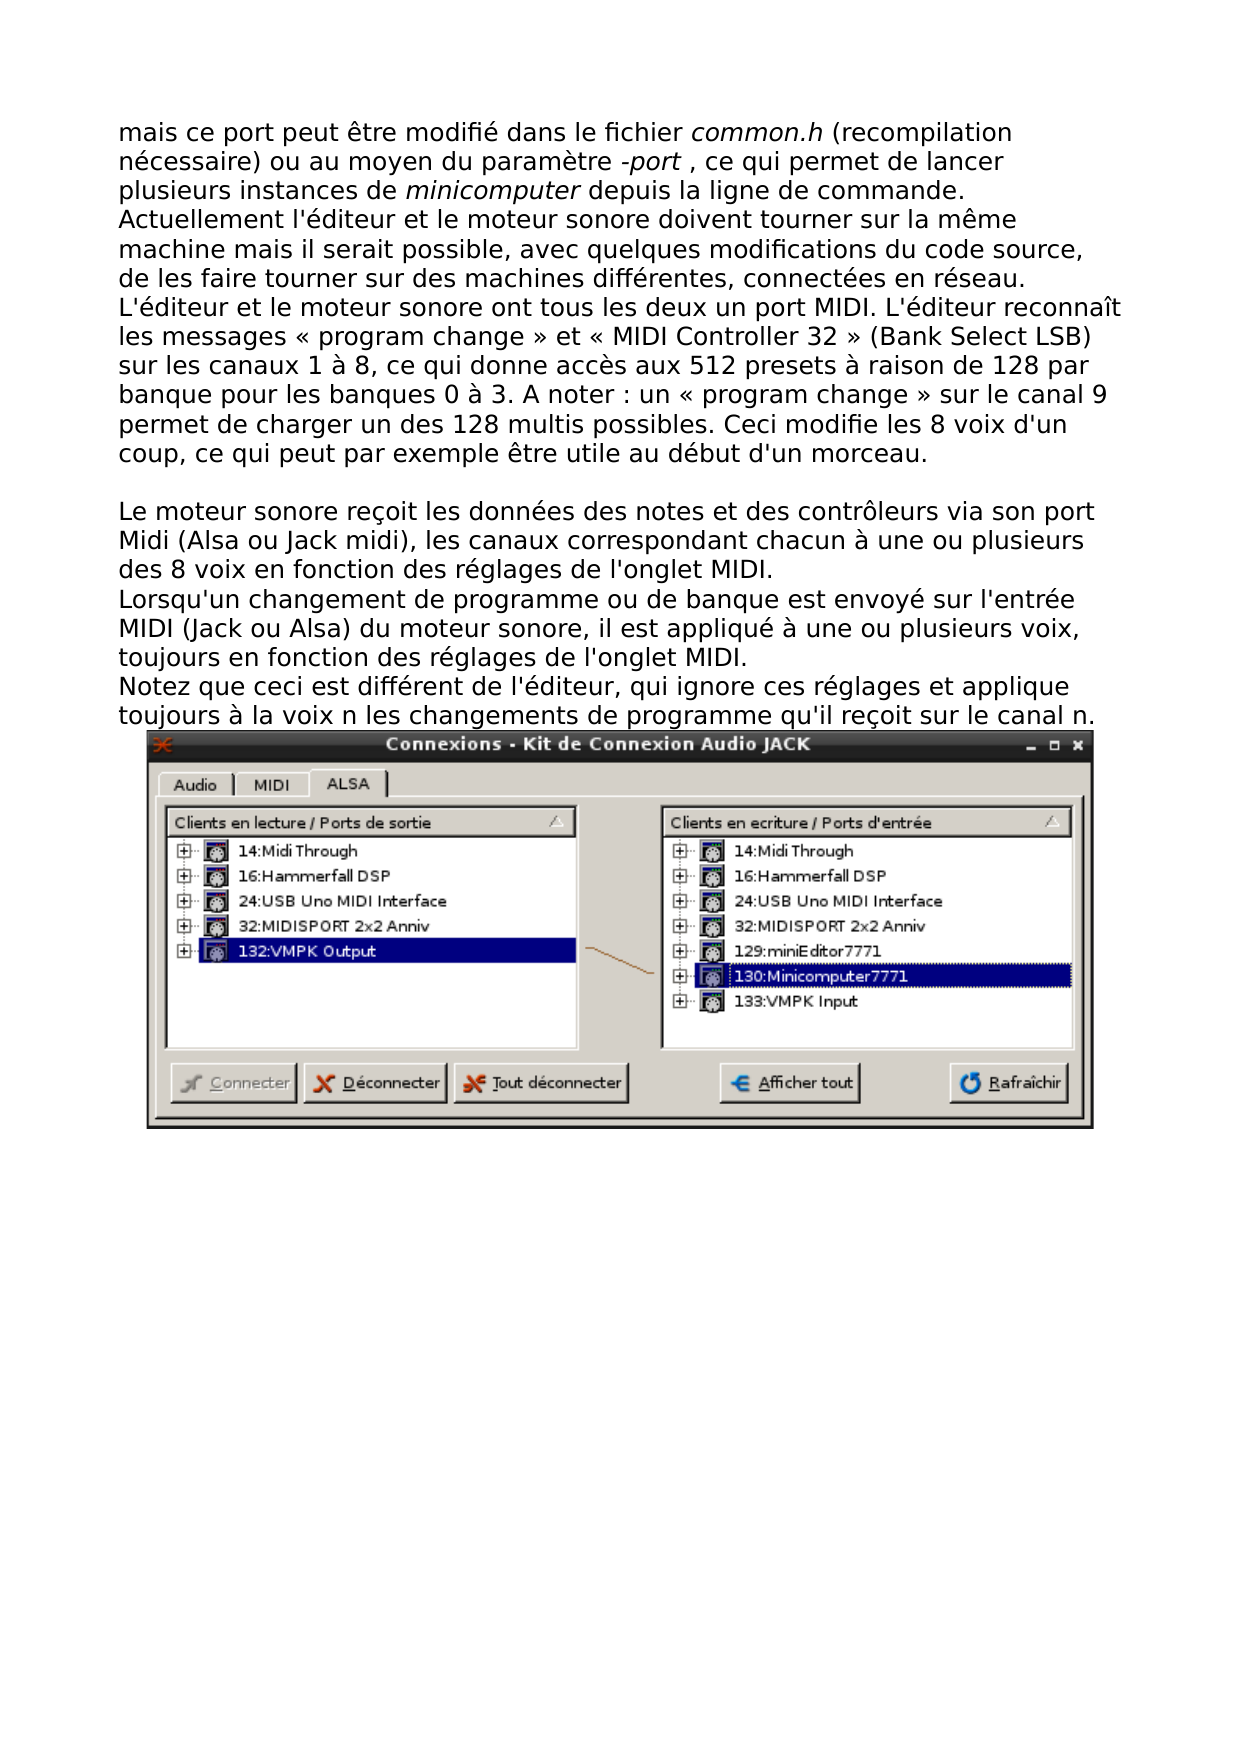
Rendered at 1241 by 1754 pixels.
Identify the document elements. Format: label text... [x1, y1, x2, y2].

text mais ce port peut être modifié dans le fichier common.h (recompilation nécessaire) ou au moyen du paramètre -port , ce qui permet de lancer plusieurs instances de minicomputer depuis la ligne de commande. Actuellement l'éditeur et le moteur sonore doivent tourner sur la même machine mais il serait possible, avec quelques modifications du code source, de les faire tourner sur des machines différentes, connectées en réseau. [118, 118, 1122, 293]
picture [146, 730, 1094, 1129]
text L'éditeur et le moteur sonore ont tous les deux un port MIDI. L'éditeur reconnaît les messages « program change » et « MIDI Controller 32 » (Bank Select LSB) sur les canaux 1 à 8, ce qui donne accès aux 512 presets à raison de 128 par banque pour les banques 0 à 3. A noter : un « program change » sur le canal 9 permet de charger un des 128 multis possibles. Ceci modifie les 8 voix d'un coup, ce qui peut par exemple être utile au début d'un morceau. [118, 293, 1122, 468]
text Notez que ceci est différent de l'éditeur, qui ignore ces réglages et applique toujours à la voix n les changements de programme qu'il reçoit sur le canal n. [118, 672, 1122, 731]
text Lorsqu'un changement de programme ou de banque est envoyé sur l'entrée MIDI (Jack ou Alsa) du moteur sonore, il est appliqué à une ou plusieurs voix, toujours en fonction des réglages de l'onglet MIDI. [118, 585, 1122, 672]
text Le moteur sonore reçoit les données des notes et des contrôleurs via son port Midi (Alsa ou Jack midi), les canaux correspondant chacun à une ou plusieurs des 8 voix en fonction des réglages de l'onglet MIDI. [118, 497, 1122, 585]
